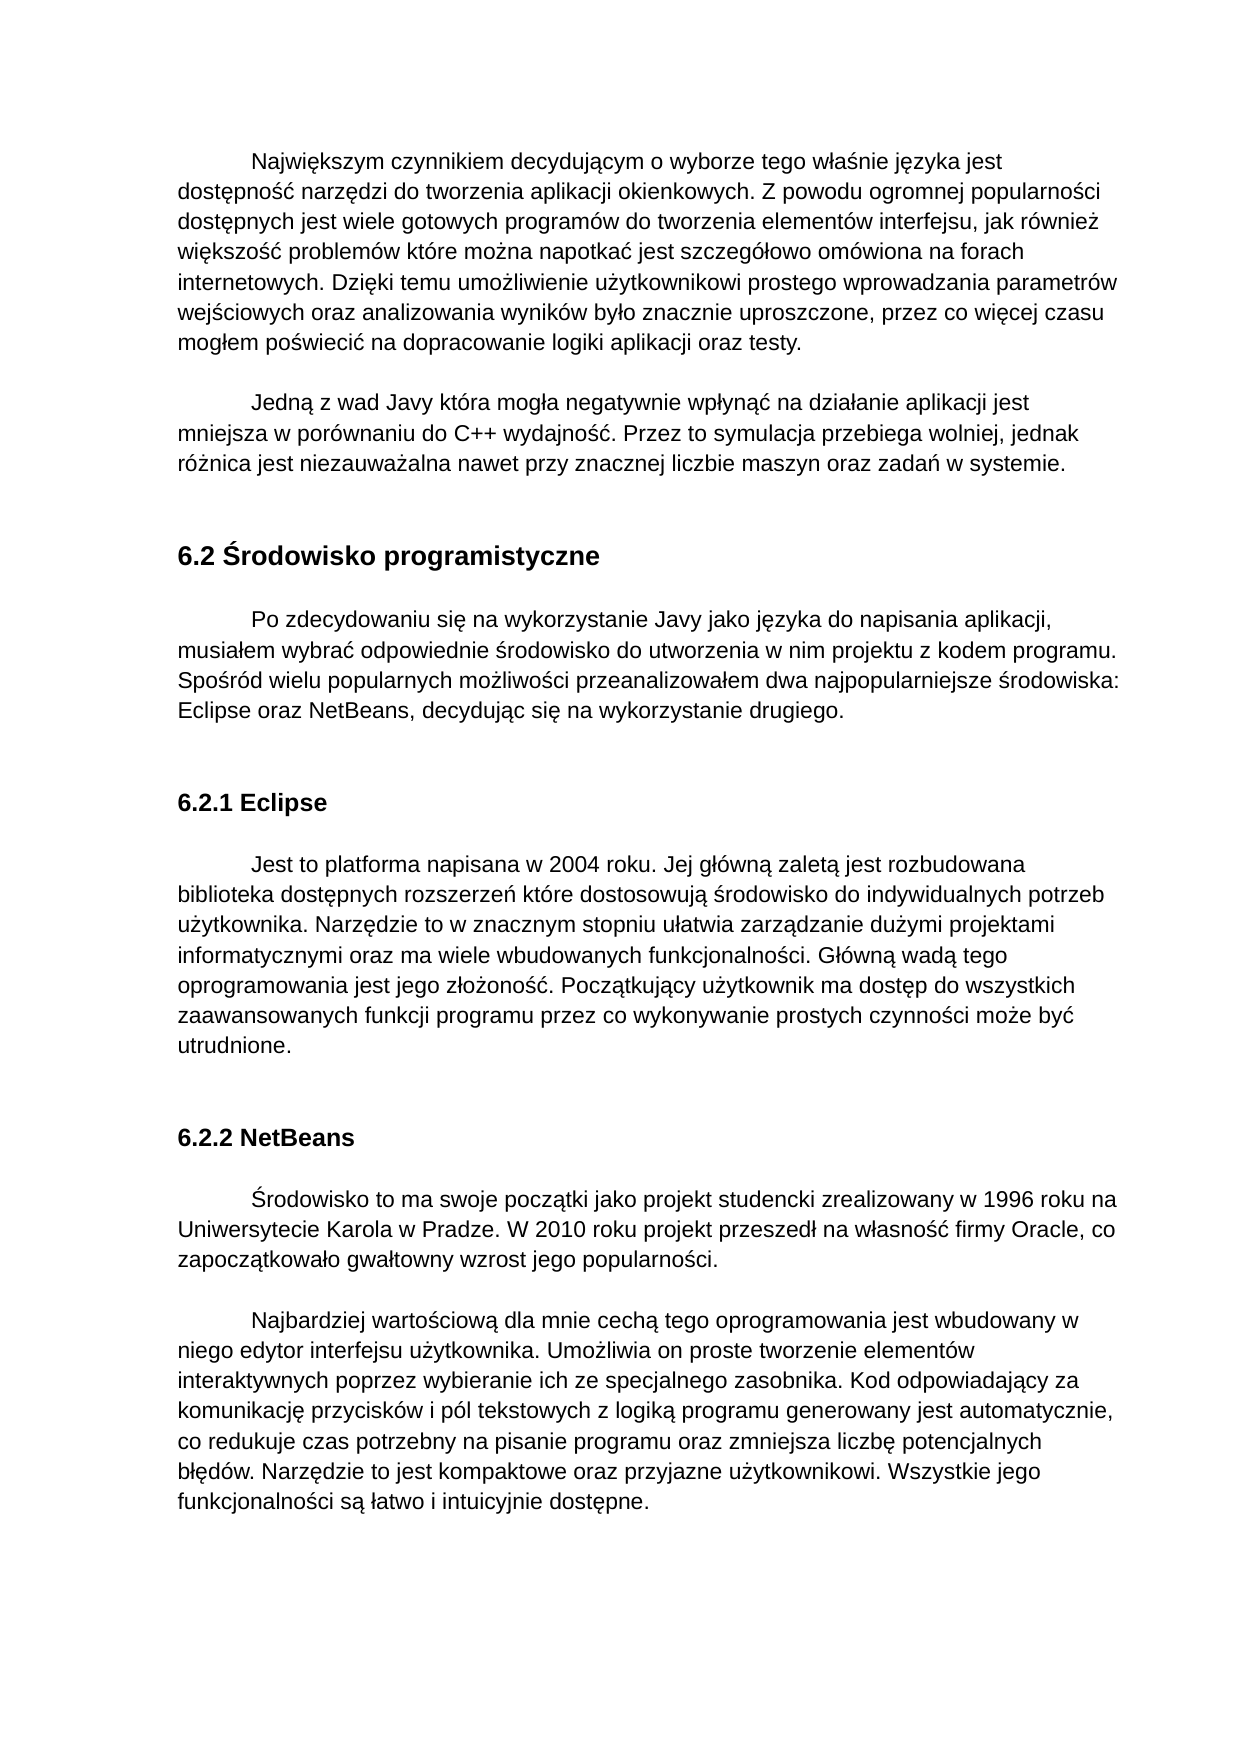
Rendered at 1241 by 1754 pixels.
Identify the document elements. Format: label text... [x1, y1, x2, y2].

text Największym czynnikiem decydującym o wyborze tego właśnie języka jest dostępność narzędzi do tworzenia aplikacji okienkowych. Z powodu ogromnej popularności dostępnych jest wiele gotowych programów do tworzenia elementów interfejsu, jak również większość problemów które można napotkać jest szczegółowo omówiona na forach internetowych. Dzięki temu umożliwienie użytkownikowi prostego wprowadzania parametrów wejściowych oraz analizowania wyników było znacznie uproszczone, przez co więcej czasu mogłem poświecić na dopracowanie logiki aplikacji oraz testy. [177, 148, 1122, 355]
text 6.2.2 NetBeans [177, 1123, 1122, 1152]
text Po zdecydowaniu się na wykorzystanie Javy jako języka do napisania aplikacji, musiałem wybrać odpowiednie środowisko do utworzenia w nim projektu z kodem programu. Spośród wielu popularnych możliwości przeanalizowałem dwa najpopularniejsze środowiska: Eclipse oraz NetBeans, decydując się na wykorzystanie drugiego. [177, 606, 1122, 723]
text Jest to platforma napisana w 2004 roku. Jej główną zaletą jest rozbudowana biblioteka dostępnych rozszerzeń które dostosowują środowisko do indywidualnych potrzeb użytkownika. Narzędzie to w znacznym stopniu ułatwia zarządzanie dużymi projektami informatycznymi oraz ma wiele wbudowanych funkcjonalności. Główną wadą tego oprogramowania jest jego złożoność. Początkujący użytkownik ma dostęp do wszystkich zaawansowanych funkcji programu przez co wykonywanie prostych czynności może być utrudnione. [177, 851, 1122, 1058]
text 6.2.1 Eclipse [177, 788, 1122, 816]
text 6.2 Środowisko programistyczne [177, 540, 1122, 572]
text Środowisko to ma swoje początki jako projekt studencki zrealizowany w 1996 roku na Uniwersytecie Karola w Pradze. W 2010 roku projekt przeszedł na własność firmy Oracle, co zapoczątkowało gwałtowny wzrost jego popularności. [177, 1186, 1122, 1273]
text Najbardziej wartościową dla mnie cechą tego oprogramowania jest wbudowany w niego edytor interfejsu użytkownika. Umożliwia on proste tworzenie elementów interaktywnych poprzez wybieranie ich ze specjalnego zasobnika. Kod odpowiadający za komunikację przycisków i pól tekstowych z logiką programu generowany jest automatycznie, co redukuje czas potrzebny na pisanie programu oraz zmniejsza liczbę potencjalnych błędów. Narzędzie to jest kompaktowe oraz przyjazne użytkownikowi. Wszystkie jego funkcjonalności są łatwo i intuicyjnie dostępne. [177, 1307, 1122, 1514]
text Jedną z wad Javy która mogła negatywnie wpłynąć na działanie aplikacji jest mniejsza w porównaniu do C++ wydajność. Przez to symulacja przebiega wolniej, jednak różnica jest niezauważalna nawet przy znacznej liczbie maszyn oraz zadań w systemie. [177, 389, 1122, 476]
